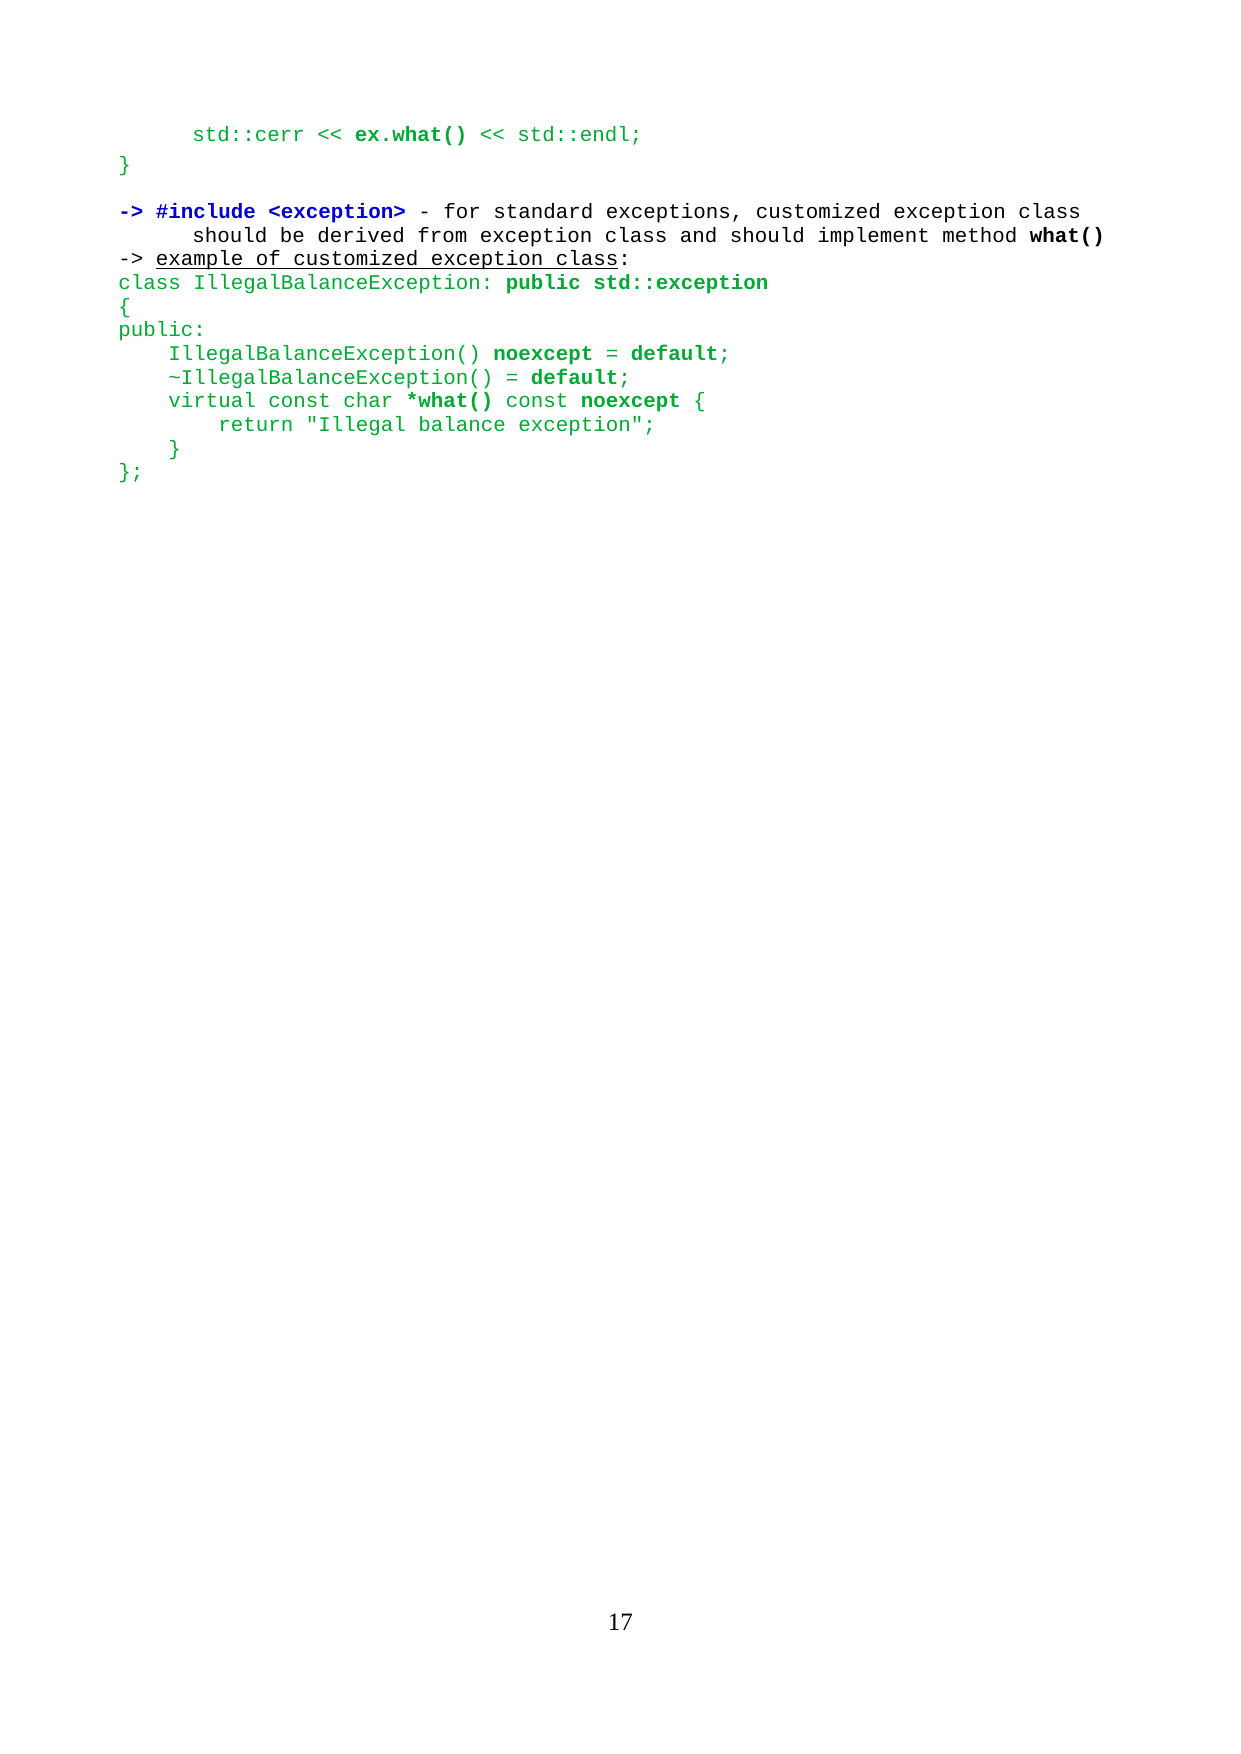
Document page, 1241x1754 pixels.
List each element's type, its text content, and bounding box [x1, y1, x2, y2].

text } [118, 438, 1122, 461]
text ~IllegalBalanceException() = default; [118, 367, 1122, 390]
text class IllegalBalanceException: public std::exception [118, 272, 1122, 296]
text -> #include <exception> - for standard exceptions, customized exception class should be derived from exception class and should implement method what() [118, 201, 1122, 248]
text virtual const char *what() const noexcept { [118, 390, 1122, 414]
text -> example of customized exception class: [118, 248, 1122, 272]
text { [118, 296, 1122, 319]
text return "Illegal balance exception"; [118, 414, 1122, 438]
text }; [118, 461, 1122, 485]
text std::cerr << ex.what() << std::endl; [118, 118, 1122, 148]
text IllegalBalanceException() noexcept = default; [118, 343, 1122, 367]
text } [118, 148, 1122, 177]
text public: [118, 319, 1122, 343]
